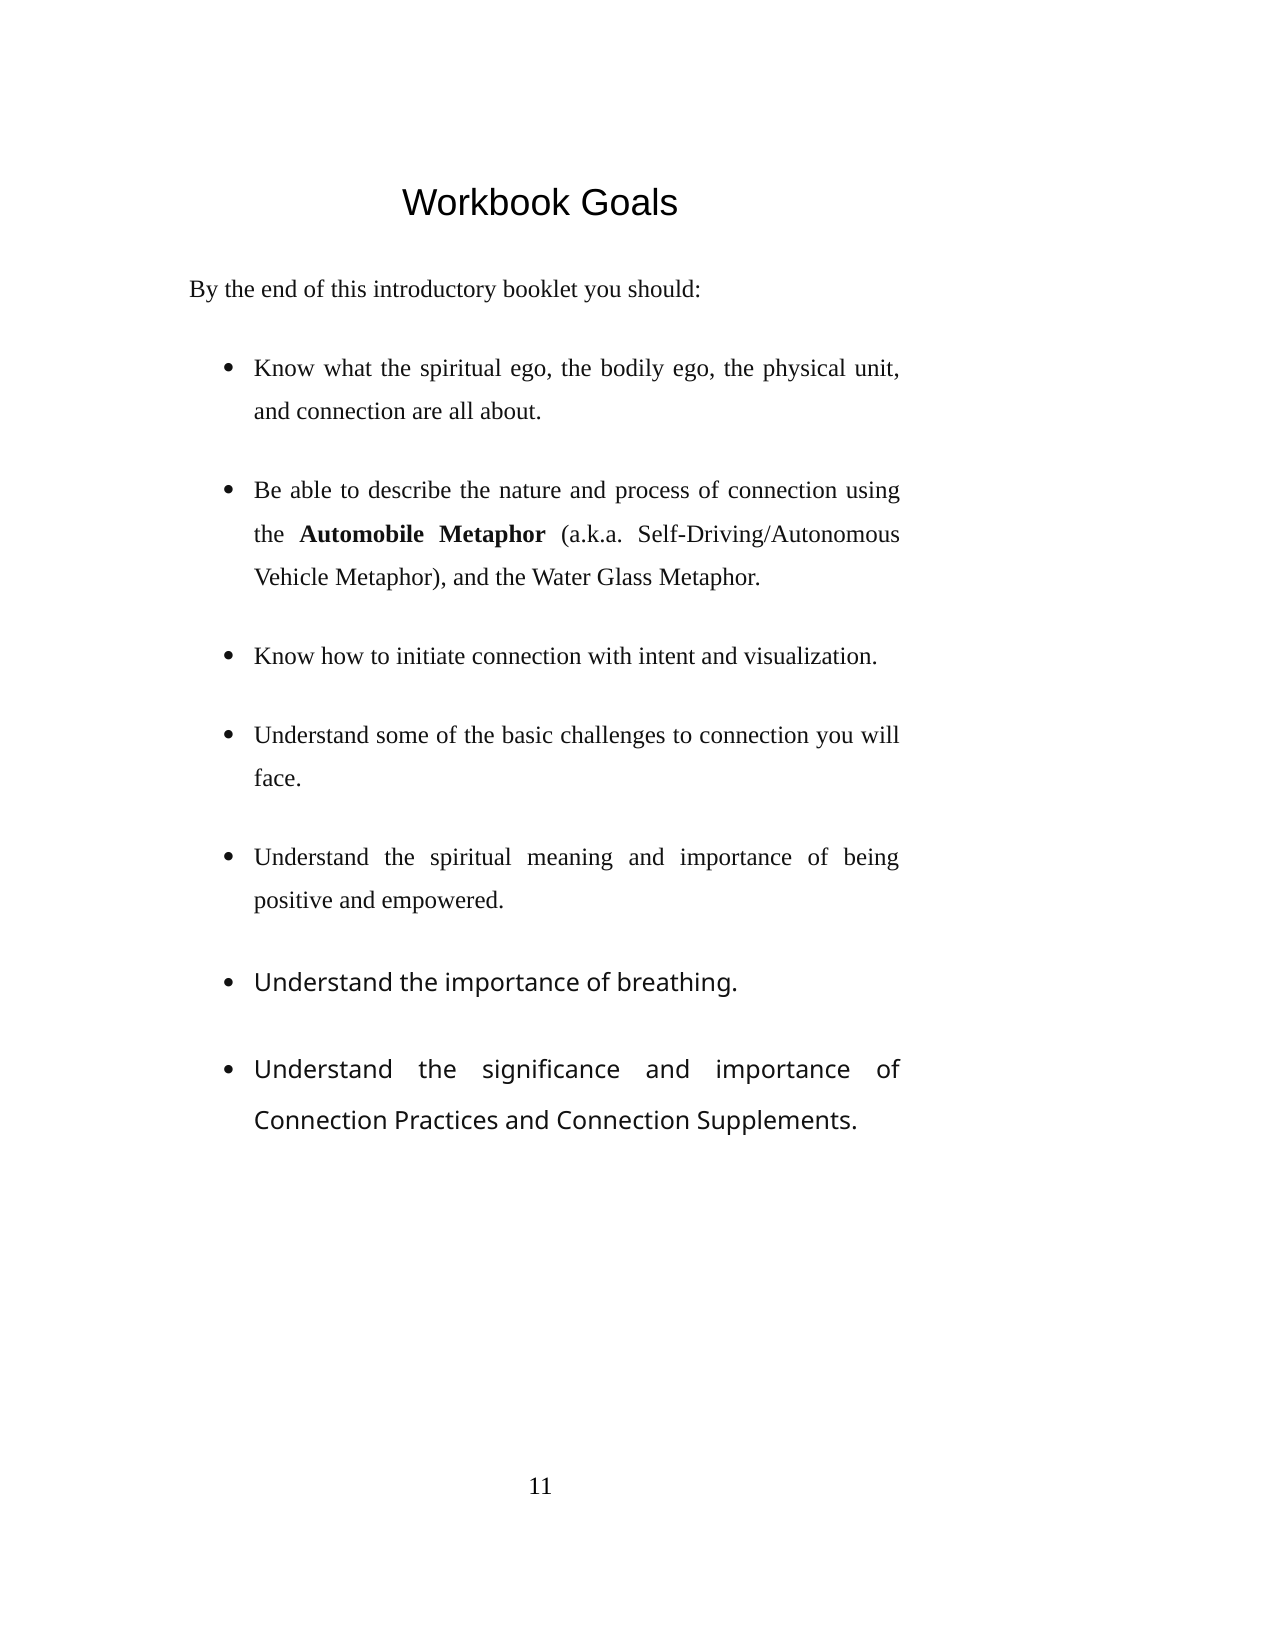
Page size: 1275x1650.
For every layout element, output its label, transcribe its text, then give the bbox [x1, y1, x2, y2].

list Understand some of the basic challenges to connection you will face. [224, 720, 900, 792]
list Understand the spiritual meaning and importance of being positive and empowered. [224, 842, 900, 914]
subtitle Workbook Goals [180, 180, 900, 223]
list Understand the significance and importance of Connection Practices and Connection Supplements. [224, 1052, 900, 1137]
text By the end of this introductory booklet you should: [189, 274, 900, 303]
list Know what the spiritual ego, the bodily ego, the physical unit, and connection are all about. [224, 353, 900, 425]
list Understand the importance of breathing. [224, 965, 900, 999]
list Know how to initiate connection with intent and visualization. [224, 641, 900, 670]
list Be able to describe the nature and process of connection using the Automobile Metaphor (a.k.a. Self-Driving/Autonomous Vehicle Metaphor), and the Water Glass Metaphor. [224, 476, 900, 591]
